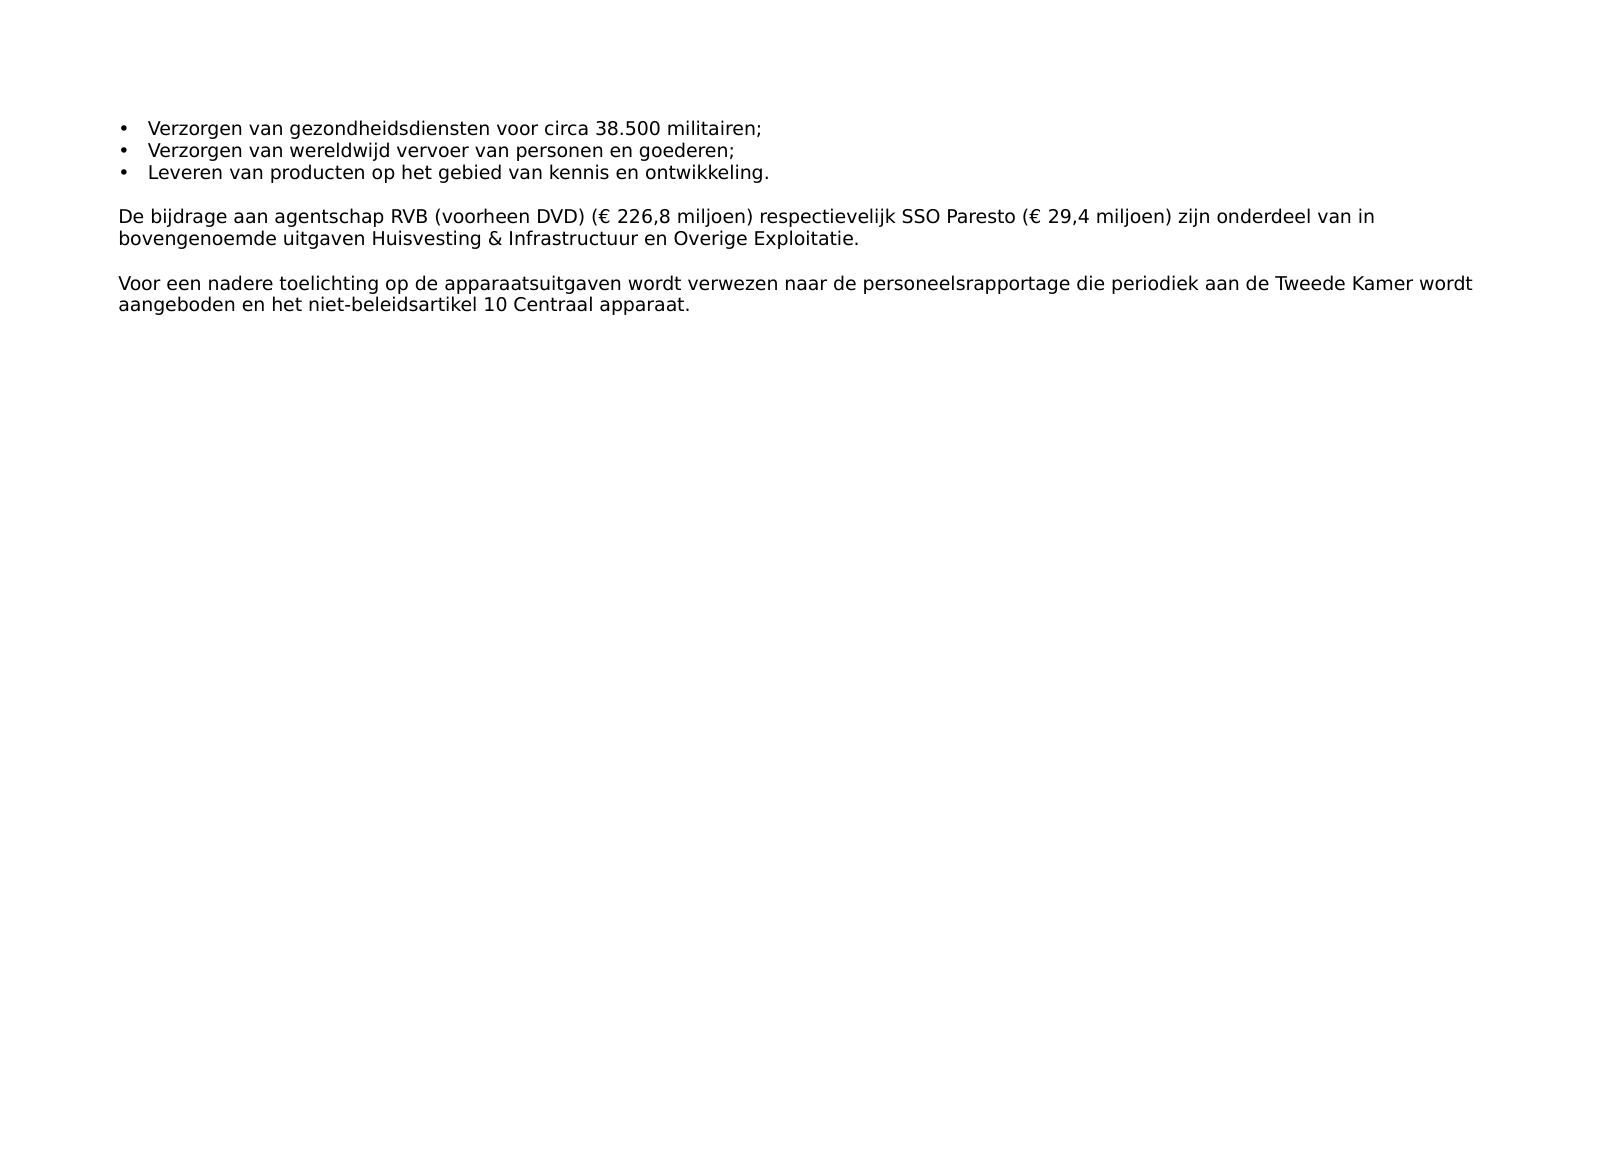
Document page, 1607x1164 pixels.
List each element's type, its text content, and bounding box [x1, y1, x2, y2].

text • Verzorgen van wereldwijd vervoer van personen en goederen; [118, 140, 1488, 162]
text • Verzorgen van gezondheidsdiensten voor circa 38.500 militairen; [118, 118, 1488, 140]
text Voor een nadere toelichting op de apparaatsuitgaven wordt verwezen naar de personeelsrapportage die periodiek aan de Tweede Kamer wordt aangeboden en het niet-beleidsartikel 10 Centraal apparaat. [118, 272, 1488, 316]
text De bijdrage aan agentschap RVB (voorheen DVD) (€ 226,8 miljoen) respectievelijk SSO Paresto (€ 29,4 miljoen) zijn onderdeel van in bovengenoemde uitgaven Huisvesting & Infrastructuur en Overige Exploitatie. [118, 206, 1488, 250]
text • Leveren van producten op het gebied van kennis en ontwikkeling. [118, 162, 1488, 184]
